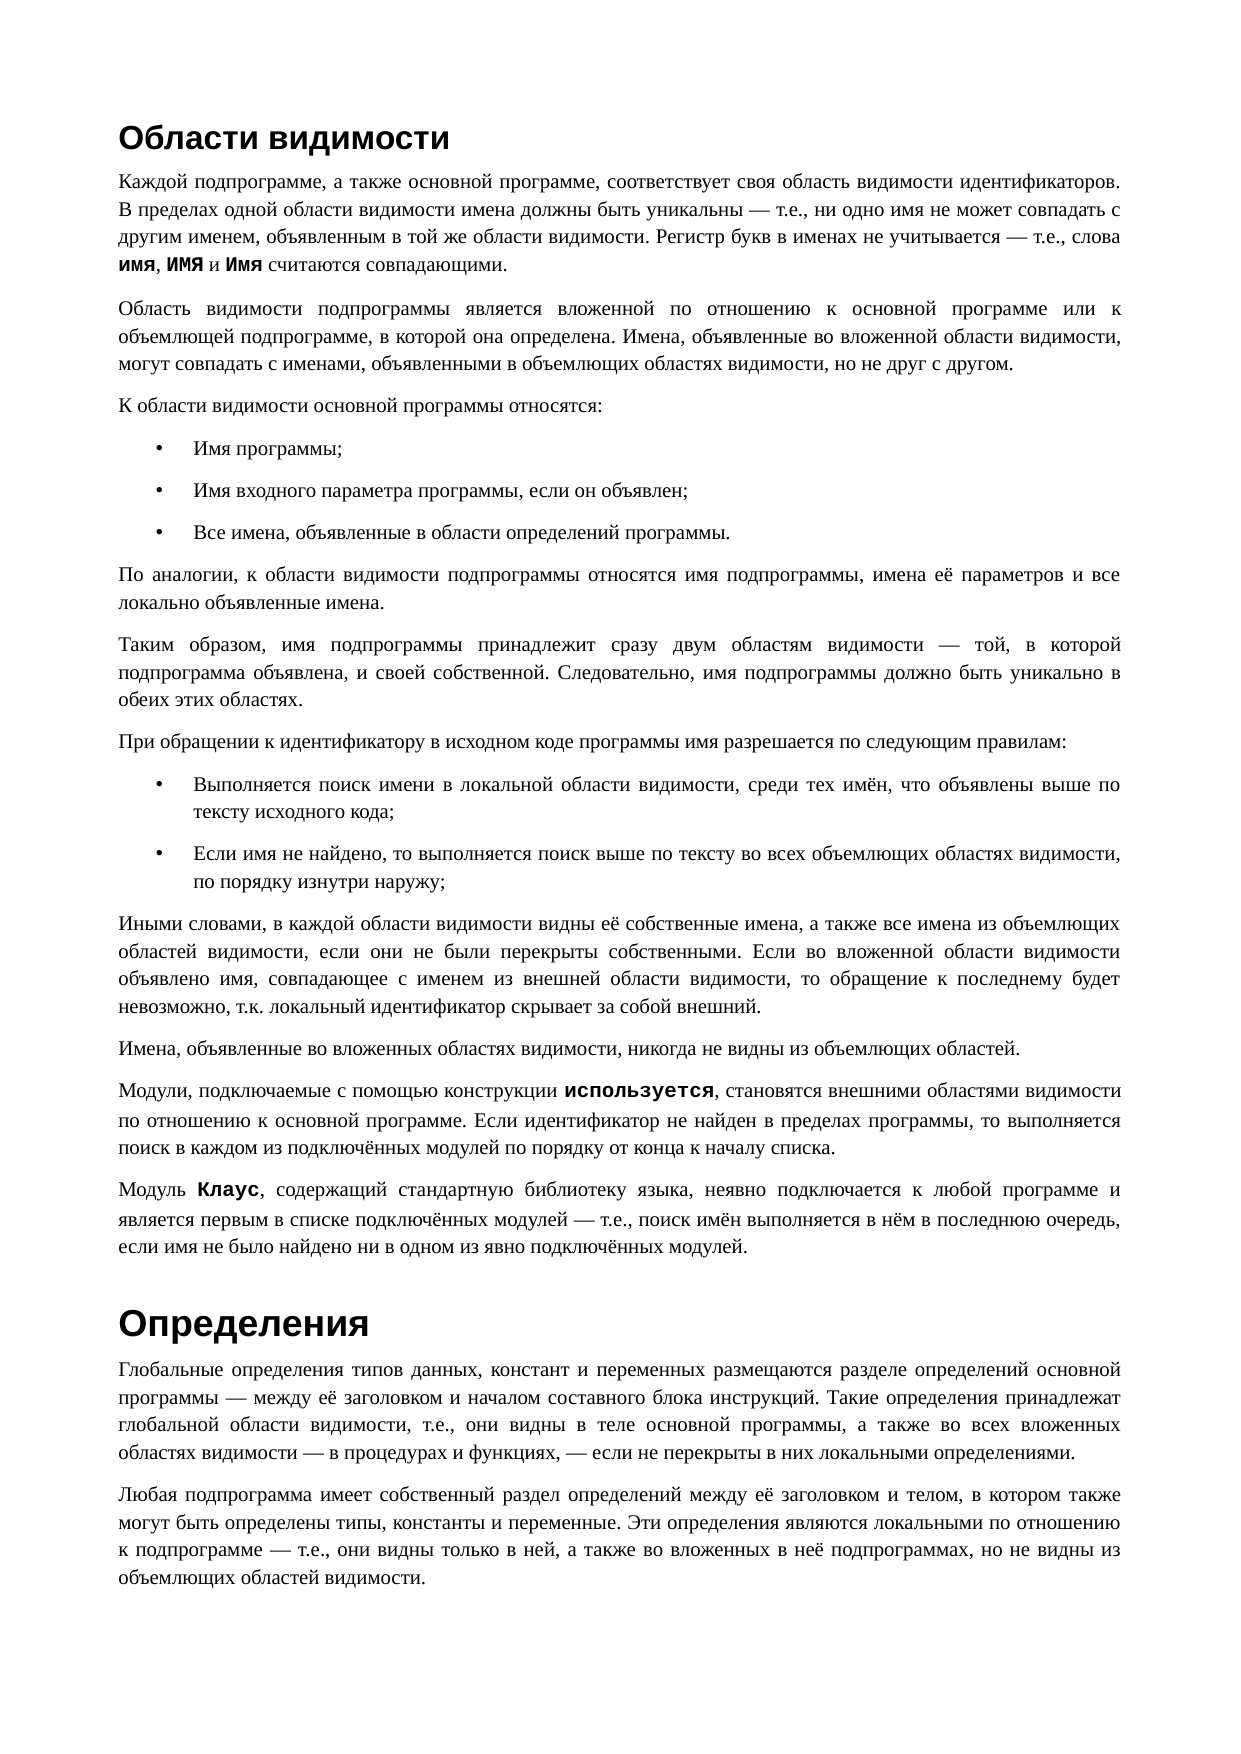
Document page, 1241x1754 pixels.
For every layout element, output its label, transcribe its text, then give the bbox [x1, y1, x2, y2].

text По аналогии, к области видимости подпрограммы относятся имя подпрограммы, имена её параметров и все локально объявленные имена. [118, 562, 1122, 614]
text Каждой подпрограмме, а также основной программе, соответствует своя область видимости идентификаторов. В пределах одной области видимости имена должны быть уникальны — т.е., ни одно имя не может совпадать с другим именем, объявленным в той же области видимости. Регистр букв в именах не учитывается — т.е., слова имя, ИМЯ и Имя считаются совпадающими. [118, 169, 1122, 278]
text Область видимости подпрограммы является вложенной по отношению к основной программе или к объемлющей подпрограмме, в которой она определена. Имена, объявленные во вложенной области видимости, могут совпадать с именами, объявленными в объемлющих областях видимости, но не друг с другом. [118, 296, 1122, 375]
text Иными словами, в каждой области видимости видны её собственные имена, а также все имена из объемлющих областей видимости, если они не были перекрыты собственными. Если во вложенной области видимости объявлено имя, совпадающее с именем из внешней области видимости, то обращение к последнему будет невозможно, т.к. локальный идентификатор скрывает за собой внешний. [118, 911, 1122, 1018]
text Глобальные определения типов данных, констант и переменных размещаются разделе определений основной программы — между её заголовком и началом составного блока инструкций. Такие определения принадлежат глобальной области видимости, т.е., они видны в теле основной программы, а также во всех вложенных областях видимости — в процедурах и функциях, — если не перекрыты в них локальными определениями. [118, 1357, 1122, 1464]
text Модули, подключаемые с помощью конструкции используется, становятся внешними областями видимости по отношению к основной программе. Если идентификатор не найден в пределах программы, то выполняется поиск в каждом из подключённых модулей по порядку от конца к началу списка. [118, 1078, 1122, 1159]
text Любая подпрограмма имеет собственный раздел определений между её заголовком и телом, в котором также могут быть определены типы, константы и переменные. Эти определения являются локальными по отношению к подпрограмме — т.е., они видны только в ней, а также во вложенных в неё подпрограммах, но не видны из объемлющих областей видимости. [118, 1482, 1122, 1589]
subtitle Области видимости [118, 118, 1122, 157]
text При обращении к идентификатору в исходном коде программы имя разрешается по следующим правилам: [118, 729, 1122, 753]
text Таким образом, имя подпрограммы принадлежит сразу двум областям видимости — той, в которой подпрограмма объявлена, и своей собственной. Следовательно, имя подпрограммы должно быть уникально в обеих этих областях. [118, 632, 1122, 711]
subtitle Определения [118, 1301, 1122, 1344]
list Если имя не найдено, то выполняется поиск выше по тексту во всех объемлющих областях видимости, по порядку изнутри наружу; [156, 841, 1122, 893]
list Имя программы; [156, 436, 1122, 460]
text Модуль Клаус, содержащий стандартную библиотеку языка, неявно подключается к любой программе и является первым в списке подключённых модулей — т.е., поиск имён выполняется в нём в последнюю очередь, если имя не было найдено ни в одном из явно подключённых модулей. [118, 1177, 1122, 1258]
list Все имена, объявленные в области определений программы. [156, 520, 1122, 544]
text К области видимости основной программы относятся: [118, 393, 1122, 417]
list Выполняется поиск имени в локальной области видимости, среди тех имён, что объявлены выше по тексту исходного кода; [156, 772, 1122, 823]
text Имена, объявленные во вложенных областях видимости, никогда не видны из объемлющих областей. [118, 1036, 1122, 1060]
list Имя входного параметра программы, если он объявлен; [156, 478, 1122, 502]
